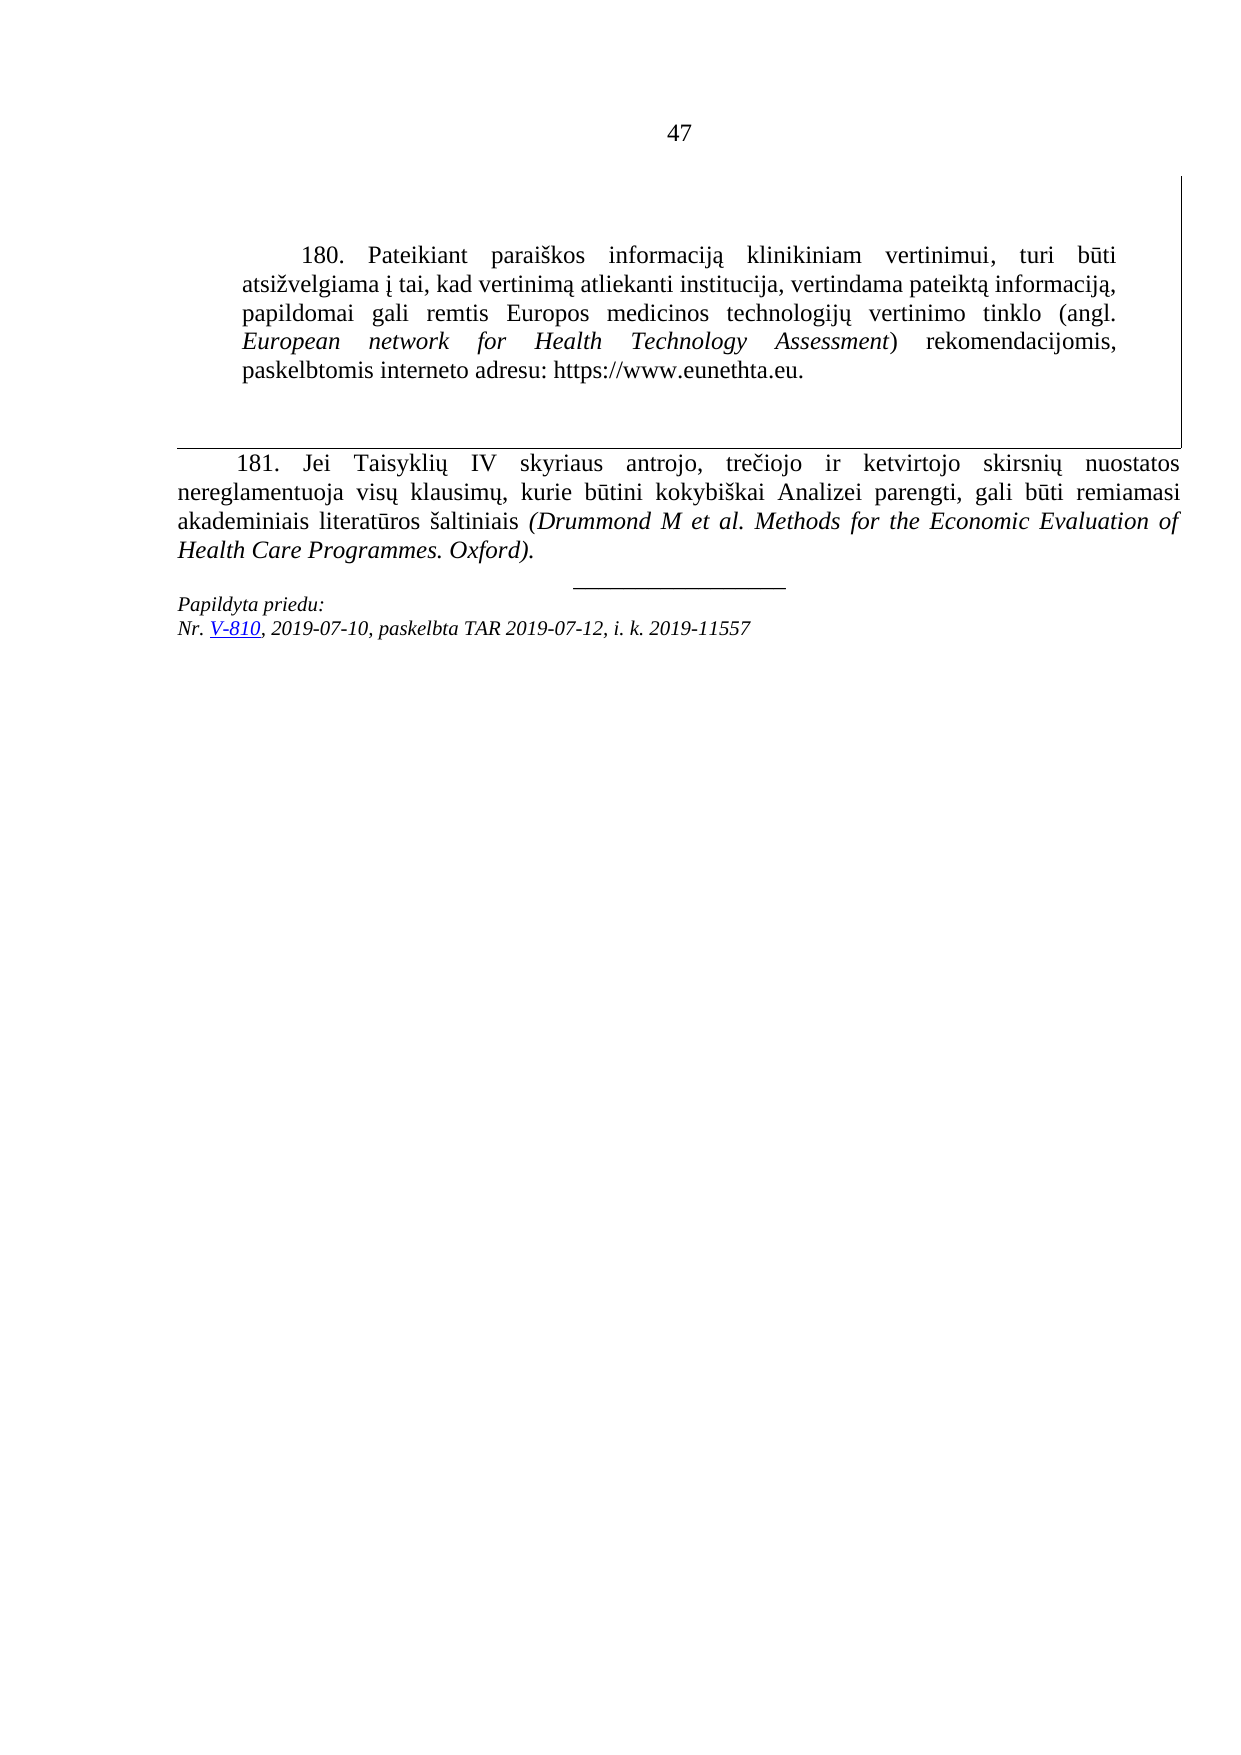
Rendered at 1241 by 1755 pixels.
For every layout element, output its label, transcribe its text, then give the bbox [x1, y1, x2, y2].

text 181. Jei Taisyklių IV skyriaus antrojo, trečiojo ir ketvirtojo skirsnių nuostatos nereglamentuoja visų klausimų, kurie būtini kokybiškai Analizei parengti, gali būti remiamasi akademiniais literatūros šaltiniais (Drummond M et al. Methods for the Economic Evaluation of Health Care Programmes. Oxford). [177, 448, 1181, 563]
text Nr. V-810, 2019-07-10, paskelbta TAR 2019-07-12, i. k. 2019-11557 [177, 616, 1181, 640]
text Papildyta priedu: [177, 592, 1181, 616]
text _________________ [177, 563, 1181, 592]
text 180. Pateikiant paraiškos informaciją klinikiniam vertinimui, turi būti atsižvelgiama į tai, kad vertinimą atliekanti institucija, vertindama pateiktą informaciją, papildomai gali remtis Europos medicinos technologijų vertinimo tinklo (angl. European network for Health Technology Assessment) rekomendacijomis, paskelbtomis interneto adresu: https://www.eunethta.eu. [177, 176, 1181, 448]
